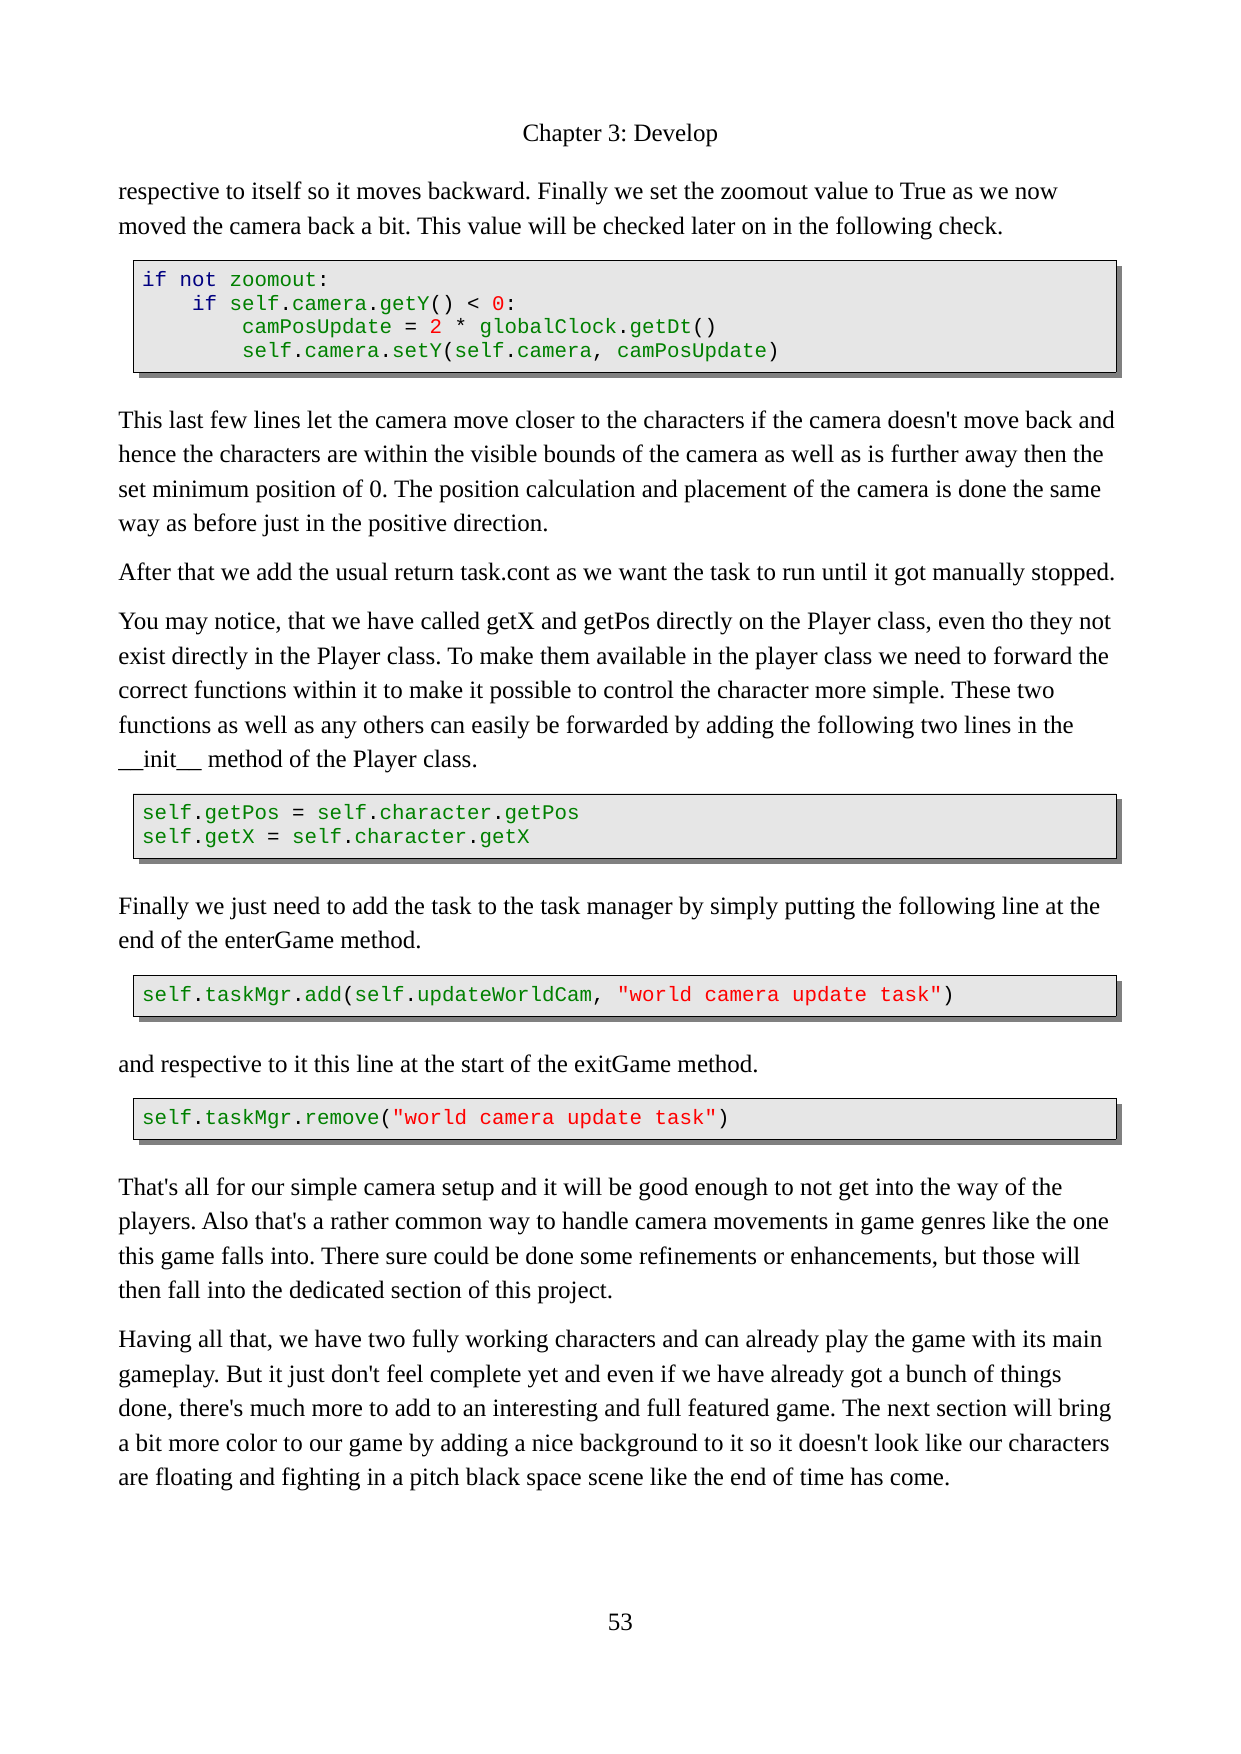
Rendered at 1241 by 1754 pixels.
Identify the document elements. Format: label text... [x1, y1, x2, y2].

text self.taskMgr.add(self.updateWorldCam, "world camera update task") [134, 976, 1116, 1016]
text This last few lines let the camera move closer to the characters if the camera doesn't move back and hence the characters are within the visible bounds of the camera as well as is further away then the set minimum position of 0. The position calculation and placement of the camera is done the same way as before just in the positive direction. [118, 405, 1122, 537]
text if self.camera.getY() < 0: [134, 283, 1116, 307]
text and respective to it this line at the start of the exitGame method. [118, 1049, 1122, 1077]
text Having all that, we have two fully working characters and can already play the game with its main gameplay. But it just don't feel complete yet and even if we have already got a bunch of things done, there's much more to add to an interesting and full featured game. The next section will bring a bit more color to our game by adding a nice background to it so it doesn't look like our characters are floating and fighting in a pitch black space scene like the end of time has come. [118, 1324, 1122, 1491]
text self.getX = self.character.getX [134, 817, 1116, 858]
text if not zoomout: [134, 261, 1116, 283]
text self.getPos = self.character.getPos [134, 795, 1116, 817]
text self.camera.setY(self.camera, camPosUpdate) [134, 331, 1116, 372]
text respective to itself so it moves backward. Finally we set the zoomout value to True as we now moved the camera back a bit. This value will be checked later on in the following check. [118, 176, 1122, 239]
text After that we add the usual return task.cont as we want the task to run until it got manually stopped. [118, 557, 1122, 586]
text You may notice, that we have called getX and getPos directly on the Player class, even tho they not exist directly in the Player class. To make them available in the player class we need to forward the correct functions within it to make it possible to control the character more simple. These two functions as well as any others can easily be forwarded by adding the following two lines in the __init__ method of the Player class. [118, 606, 1122, 773]
text Finally we just need to add the task to the task manager by simply putting the following line at the end of the enterGame method. [118, 891, 1122, 954]
text That's all for our simple camera setup and it will be good enough to not get into the way of the players. Also that's a rather common way to handle camera movements in game genres like the one this game falls into. There sure could be done some refinements or enhancements, but those will then fall into the dedicated section of this project. [118, 1172, 1122, 1304]
text camPosUpdate = 2 * globalClock.getDt() [134, 307, 1116, 331]
text self.taskMgr.remove("world camera update task") [134, 1099, 1116, 1139]
